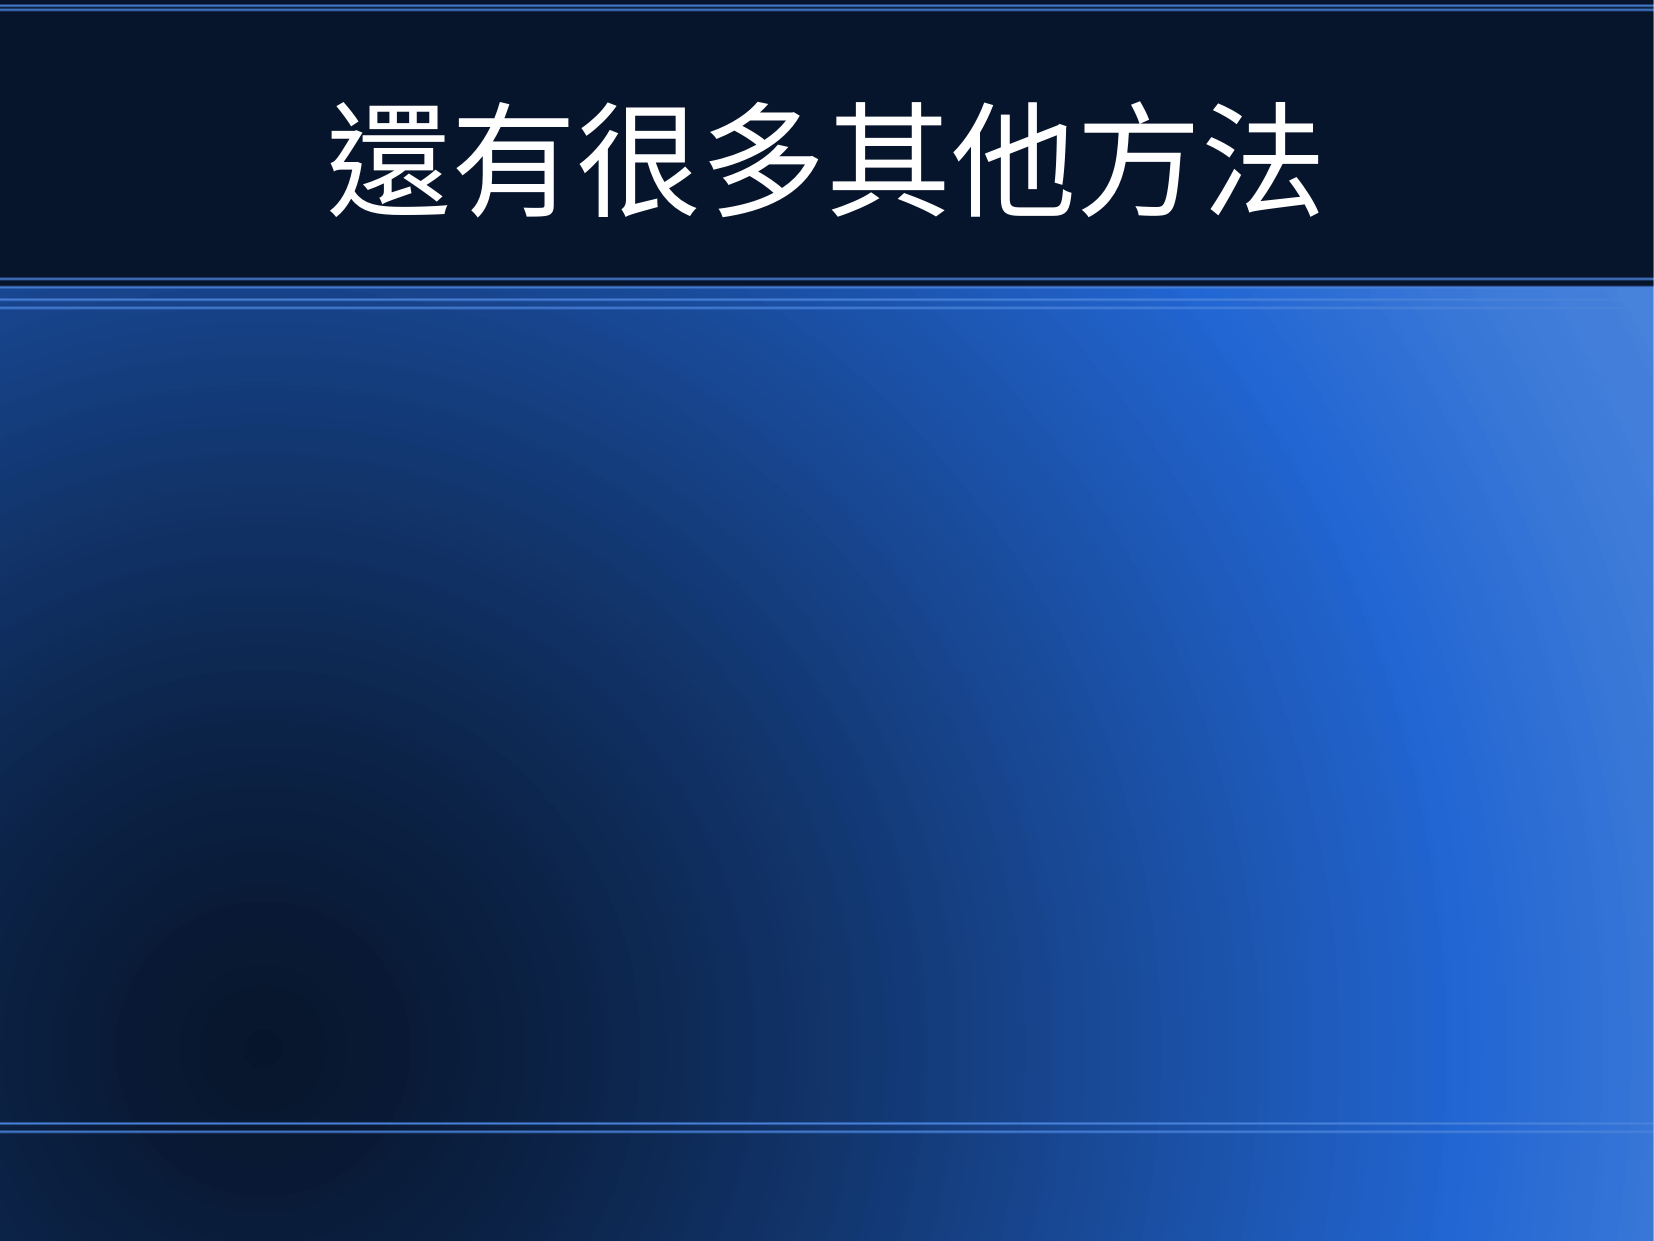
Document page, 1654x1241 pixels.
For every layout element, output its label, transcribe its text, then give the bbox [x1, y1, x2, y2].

title 還有很多其他方法 [82, 49, 1571, 257]
picture [0, 0, 1654, 1241]
